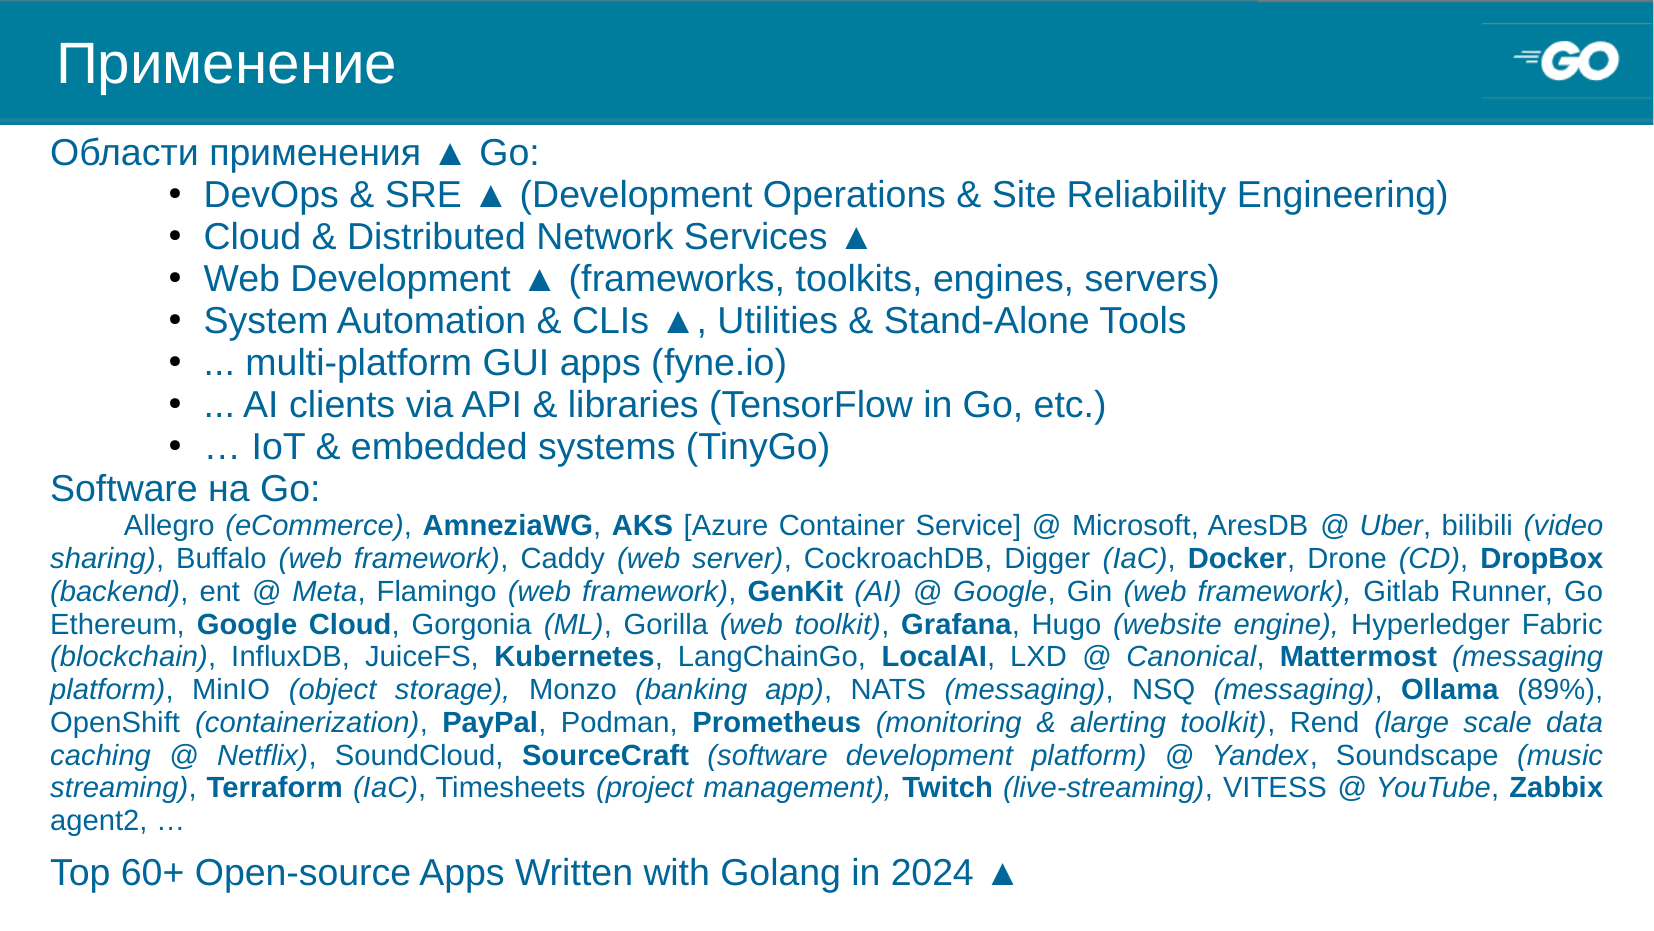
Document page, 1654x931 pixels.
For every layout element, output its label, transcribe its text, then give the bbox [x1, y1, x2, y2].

text_box Области применения ▲ Go: DevOps & SRE ▲ (Development Operations & Site Reliability Engineering) Cloud & Distributed Network Services ▲ Web Development ▲ (frameworks, toolkits, engines, servers) System Automation & CLIs ▲, Utilities & Stand-Alone Tools ... multi-platform GUI apps (fyne.io) ... AI clients via API & libraries (TensorFlow in Go, etc.) … IoT & embedded systems (TinyGo) Software на Go: Allegro (eCommerce), AmneziaWG, AKS [Azure Container Service] @ Microsoft, AresDB @ Uber, bilibili (video sharing), Buffalo (web framework), Caddy (web server), CockroachDB, Digger (IaC), Docker, Drone (CD), DropBox (backend), ent @ Meta, Flamingo (web framework), GenKit (AI) @ Google, Gin (web framework), Gitlab Runner, Go Ethereum, Google Cloud, Gorgonia (ML), Gorilla (web toolkit), Grafana, Hugo (website engine), Hyperledger Fabric (blockchain), InfluxDB, JuiceFS, Kubernetes, LangChainGo, LocalAI, LXD @ Canonical, Mattermost (messaging platform), MinIO (object storage), Monzo (banking app), NATS (messaging), NSQ (messaging), Ollama (89%), OpenShift (containerization), PayPal, Podman, Prometheus (monitoring & alerting toolkit), Rend (large scale data caching @ Netflix), SoundCloud, SourceCraft (software development platform) @ Yandex, Soundscape (music streaming), Terraform (IaC), Timesheets (project management), Twitch (live-streaming), VITESS @ YouTube, Zabbix agent2, … Top 60+ Open-source Apps Written with Golang in 2024 ▲ [35, 124, 1619, 901]
picture [1542, 41, 1619, 81]
text_box Применение [41, 23, 1495, 104]
